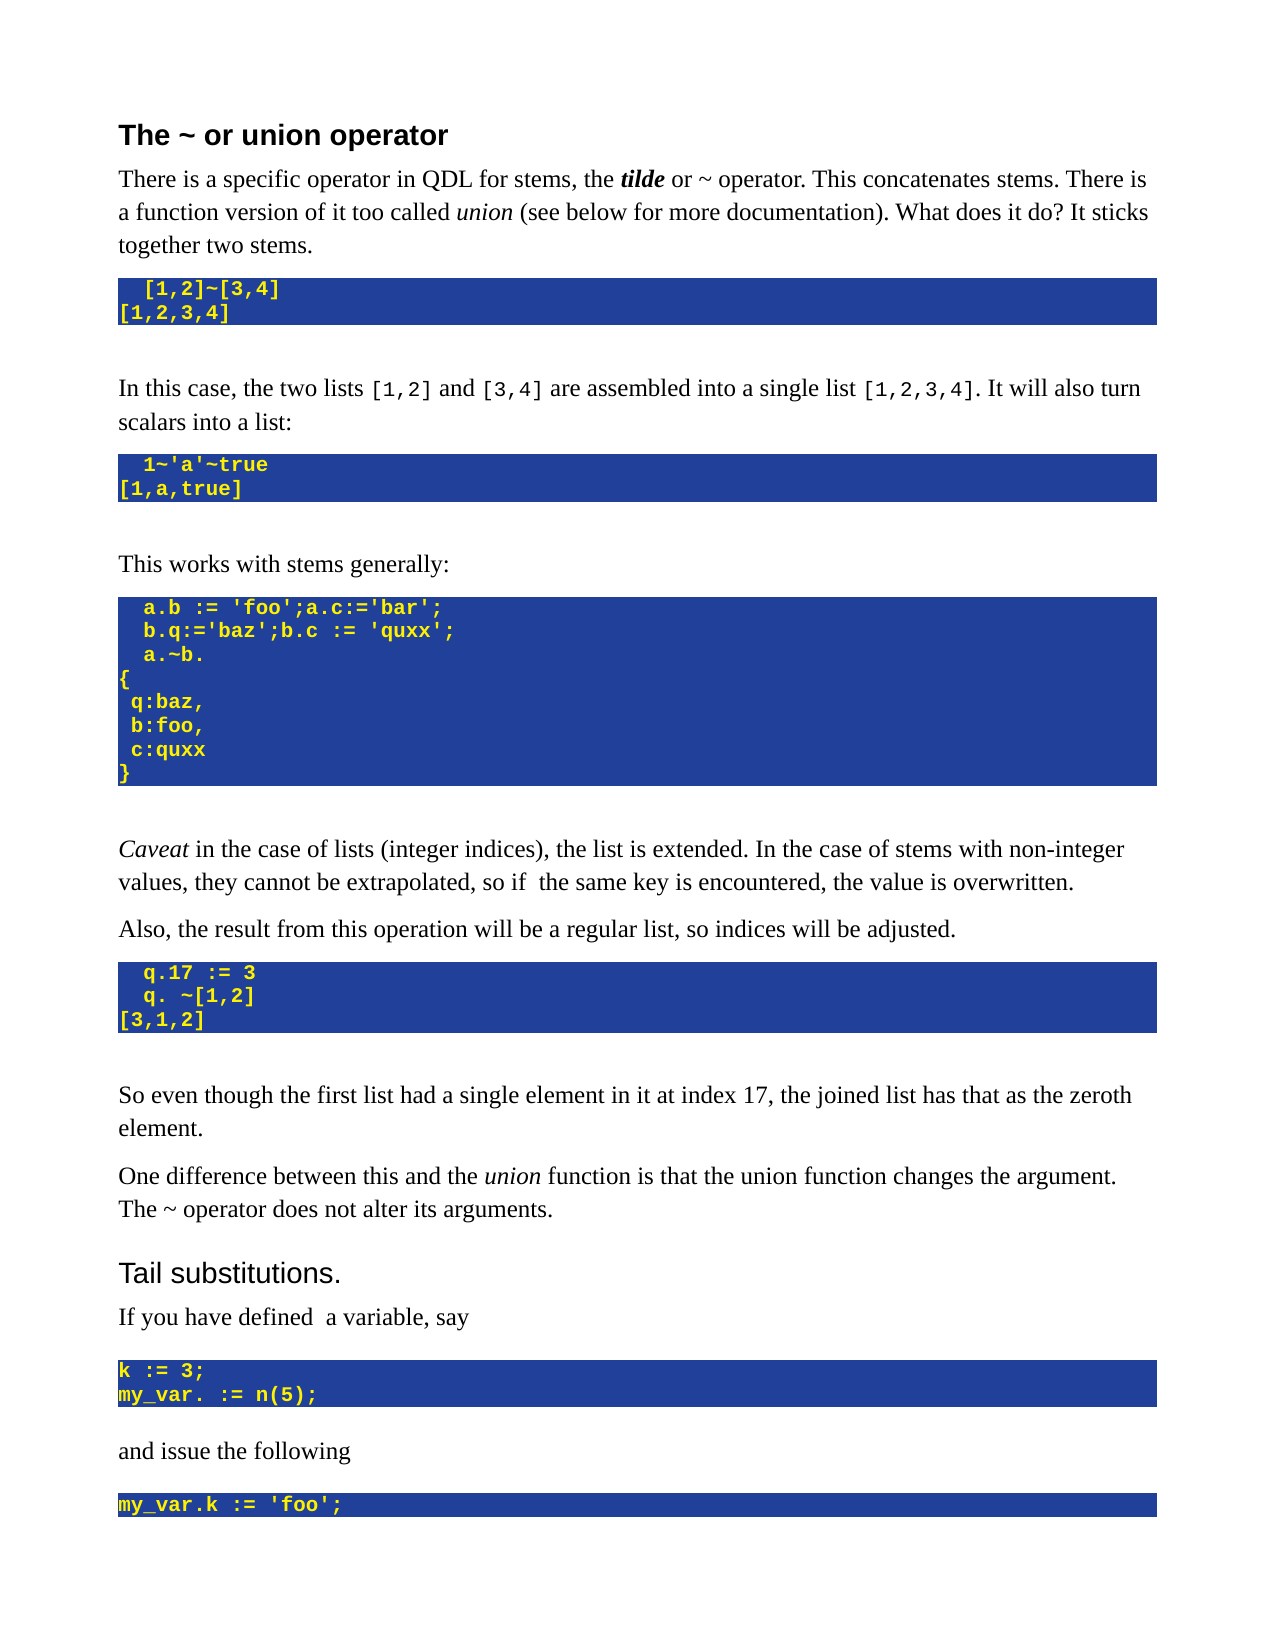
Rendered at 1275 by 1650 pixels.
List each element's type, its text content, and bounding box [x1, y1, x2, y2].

text a.~b. [118, 644, 1157, 668]
text [1,2]~[3,4] [118, 278, 1157, 302]
text This works with stems generally: [118, 549, 1157, 578]
text and issue the following [118, 1436, 1157, 1465]
text q. ~[1,2] [118, 986, 1157, 1009]
text b:foo, [118, 715, 1157, 739]
text my_var. := n(5); [118, 1384, 1157, 1407]
text [3,1,2] [118, 1009, 1157, 1033]
subtitle Tail substitutions. [118, 1256, 1157, 1290]
text So even though the first list had a single element in it at index 17, the joined list has that as the zeroth element. [118, 1080, 1157, 1142]
text q:baz, [118, 691, 1157, 715]
text Caveat in the case of lists (integer indices), the list is extended. In the case of stems with non-integer values, they cannot be extrapolated, so if the same key is encountered, the value is overwritten. [118, 834, 1157, 895]
text Also, the result from this operation will be a regular list, so indices will be adjusted. [118, 914, 1157, 943]
text [1,2,3,4] [118, 302, 1157, 325]
text One difference between this and the union function is that the union function changes the argument. The ~ operator does not alter its arguments. [118, 1161, 1157, 1223]
text In this case, the two lists [1,2] and [3,4] are assembled into a single list [1,2,3,4]. It will also turn scalars into a list: [118, 373, 1157, 436]
text q.17 := 3 [118, 962, 1157, 986]
text k := 3; [118, 1360, 1157, 1384]
text There is a specific operator in QDL for stems, the tilde or ~ operator. This concatenates stems. There is a function version of it too called union (see below for more documentation). What does it do? It sticks together two stems. [118, 164, 1157, 259]
text If you have defined a variable, say [118, 1302, 1157, 1331]
text a.b := 'foo';a.c:='bar'; [118, 597, 1157, 621]
text 1~'a'~true [118, 454, 1157, 478]
text [1,a,true] [118, 478, 1157, 502]
subtitle The ~ or union operator [118, 118, 1157, 152]
text b.q:='baz';b.c := 'quxx'; [118, 621, 1157, 644]
text { [118, 668, 1157, 691]
text c:quxx [118, 739, 1157, 762]
text my_var.k := 'foo'; [118, 1493, 1157, 1517]
text } [118, 762, 1157, 786]
